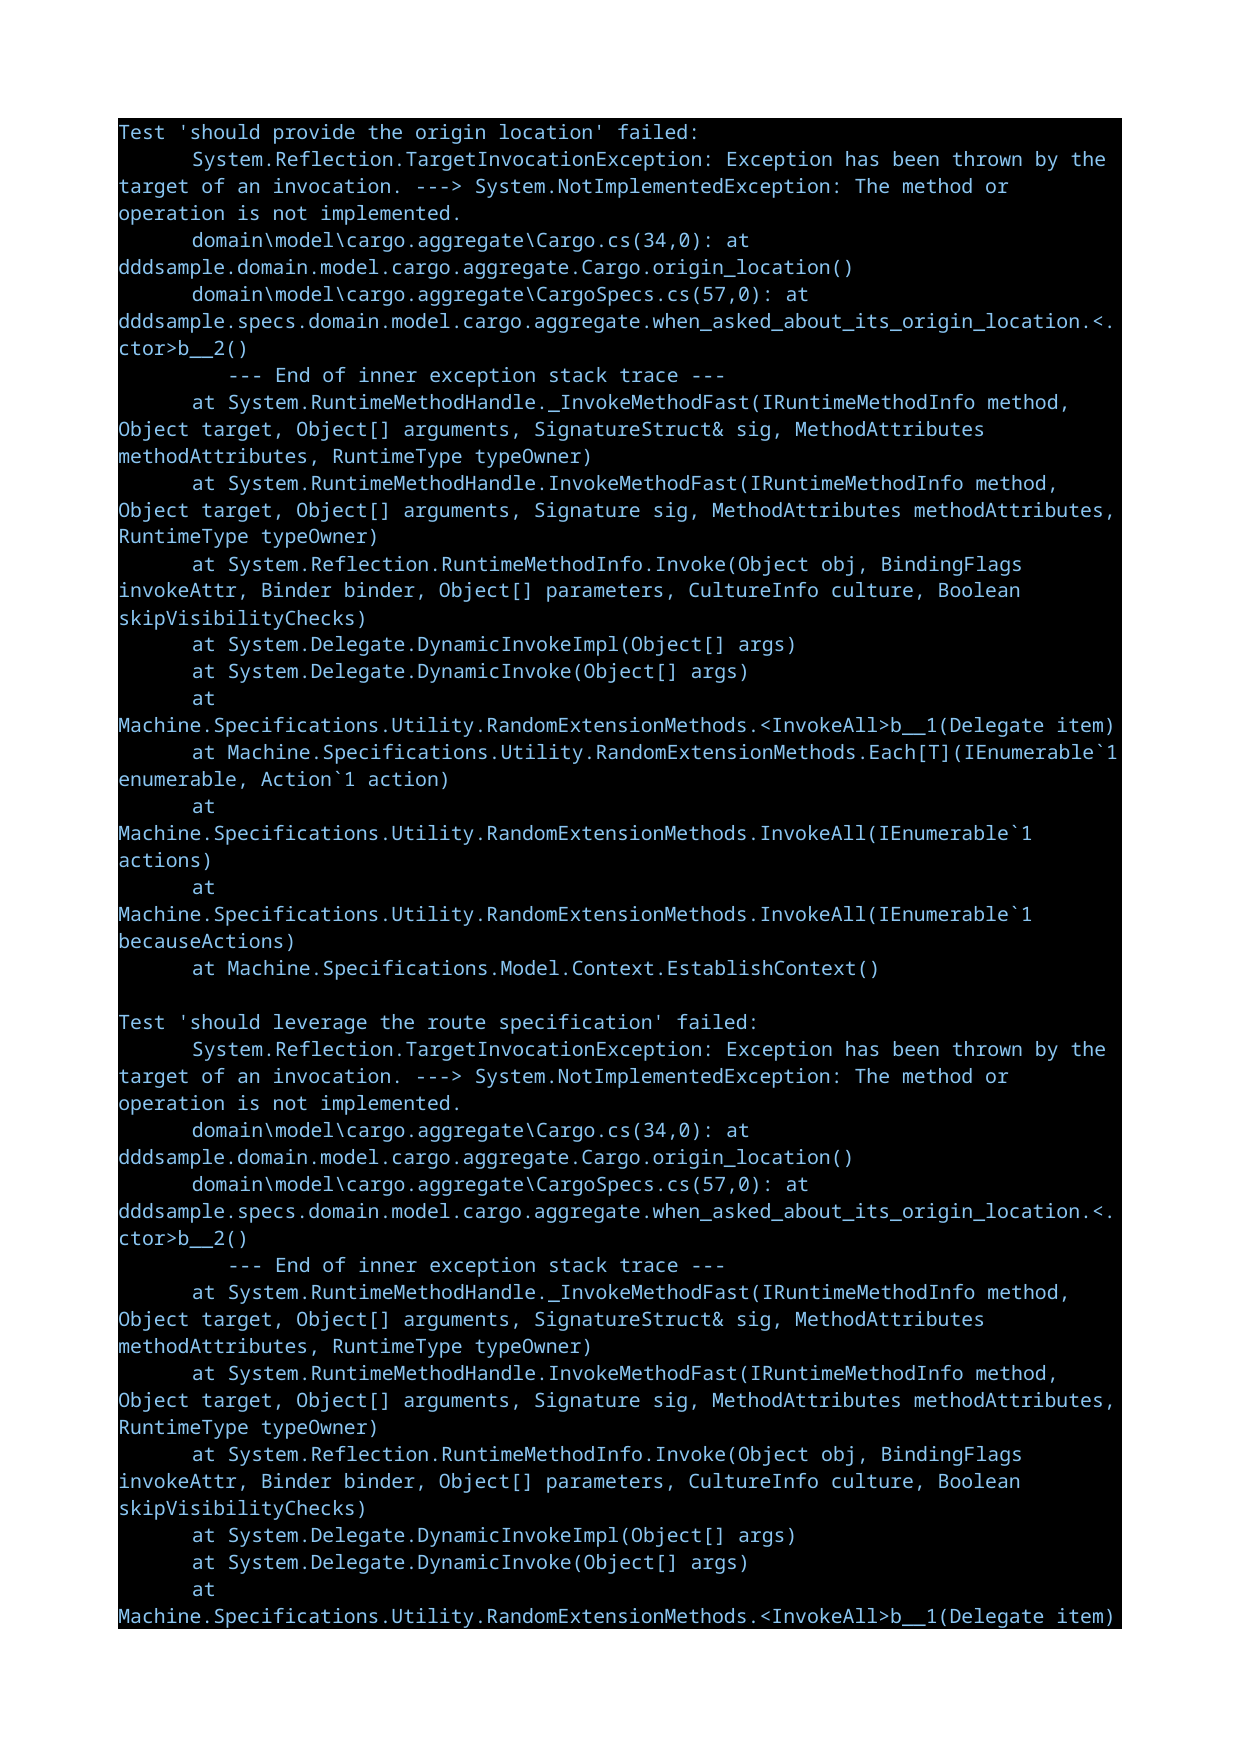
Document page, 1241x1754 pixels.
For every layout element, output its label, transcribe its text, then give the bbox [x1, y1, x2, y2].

text System.Reflection.TargetInvocationException: Exception has been thrown by the target of an invocation. ---> System.NotImplementedException: The method or operation is not implemented. [118, 145, 1122, 226]
text at Machine.Specifications.Utility.RandomExtensionMethods.<InvokeAll>b__1(Delegate item) [118, 1575, 1122, 1629]
text at System.RuntimeMethodHandle._InvokeMethodFast(IRuntimeMethodInfo method, Object target, Object[] arguments, SignatureStruct& sig, MethodAttributes methodAttributes, RuntimeType typeOwner) [118, 388, 1122, 469]
text Test 'should leverage the route specification' failed: [118, 1008, 1122, 1035]
text domain\model\cargo.aggregate\CargoSpecs.cs(57,0): at dddsample.specs.domain.model.cargo.aggregate.when_asked_about_its_origin_location.<.ctor>b__2() [118, 1170, 1122, 1251]
text at Machine.Specifications.Utility.RandomExtensionMethods.InvokeAll(IEnumerable`1 becauseActions) [118, 873, 1122, 954]
text at Machine.Specifications.Model.Context.EstablishContext() [118, 954, 1122, 981]
text at Machine.Specifications.Utility.RandomExtensionMethods.InvokeAll(IEnumerable`1 actions) [118, 793, 1122, 873]
text at System.RuntimeMethodHandle.InvokeMethodFast(IRuntimeMethodInfo method, Object target, Object[] arguments, Signature sig, MethodAttributes methodAttributes, RuntimeType typeOwner) [118, 1359, 1122, 1440]
text --- End of inner exception stack trace --- [118, 361, 1122, 388]
text --- End of inner exception stack trace --- [118, 1251, 1122, 1278]
text at System.Delegate.DynamicInvokeImpl(Object[] args) [118, 1521, 1122, 1548]
text at System.Delegate.DynamicInvokeImpl(Object[] args) [118, 631, 1122, 658]
text at System.Delegate.DynamicInvoke(Object[] args) [118, 658, 1122, 685]
text System.Reflection.TargetInvocationException: Exception has been thrown by the target of an invocation. ---> System.NotImplementedException: The method or operation is not implemented. [118, 1035, 1122, 1116]
text at Machine.Specifications.Utility.RandomExtensionMethods.<InvokeAll>b__1(Delegate item) [118, 685, 1122, 739]
text at System.RuntimeMethodHandle._InvokeMethodFast(IRuntimeMethodInfo method, Object target, Object[] arguments, SignatureStruct& sig, MethodAttributes methodAttributes, RuntimeType typeOwner) [118, 1278, 1122, 1359]
text at System.RuntimeMethodHandle.InvokeMethodFast(IRuntimeMethodInfo method, Object target, Object[] arguments, Signature sig, MethodAttributes methodAttributes, RuntimeType typeOwner) [118, 469, 1122, 550]
text domain\model\cargo.aggregate\Cargo.cs(34,0): at dddsample.domain.model.cargo.aggregate.Cargo.origin_location() [118, 226, 1122, 280]
text at Machine.Specifications.Utility.RandomExtensionMethods.Each[T](IEnumerable`1 enumerable, Action`1 action) [118, 739, 1122, 793]
text at System.Reflection.RuntimeMethodInfo.Invoke(Object obj, BindingFlags invokeAttr, Binder binder, Object[] parameters, CultureInfo culture, Boolean skipVisibilityChecks) [118, 1440, 1122, 1521]
text domain\model\cargo.aggregate\CargoSpecs.cs(57,0): at dddsample.specs.domain.model.cargo.aggregate.when_asked_about_its_origin_location.<.ctor>b__2() [118, 280, 1122, 361]
text Test 'should provide the origin location' failed: [118, 118, 1122, 145]
text at System.Delegate.DynamicInvoke(Object[] args) [118, 1548, 1122, 1575]
text domain\model\cargo.aggregate\Cargo.cs(34,0): at dddsample.domain.model.cargo.aggregate.Cargo.origin_location() [118, 1116, 1122, 1170]
text at System.Reflection.RuntimeMethodInfo.Invoke(Object obj, BindingFlags invokeAttr, Binder binder, Object[] parameters, CultureInfo culture, Boolean skipVisibilityChecks) [118, 550, 1122, 631]
